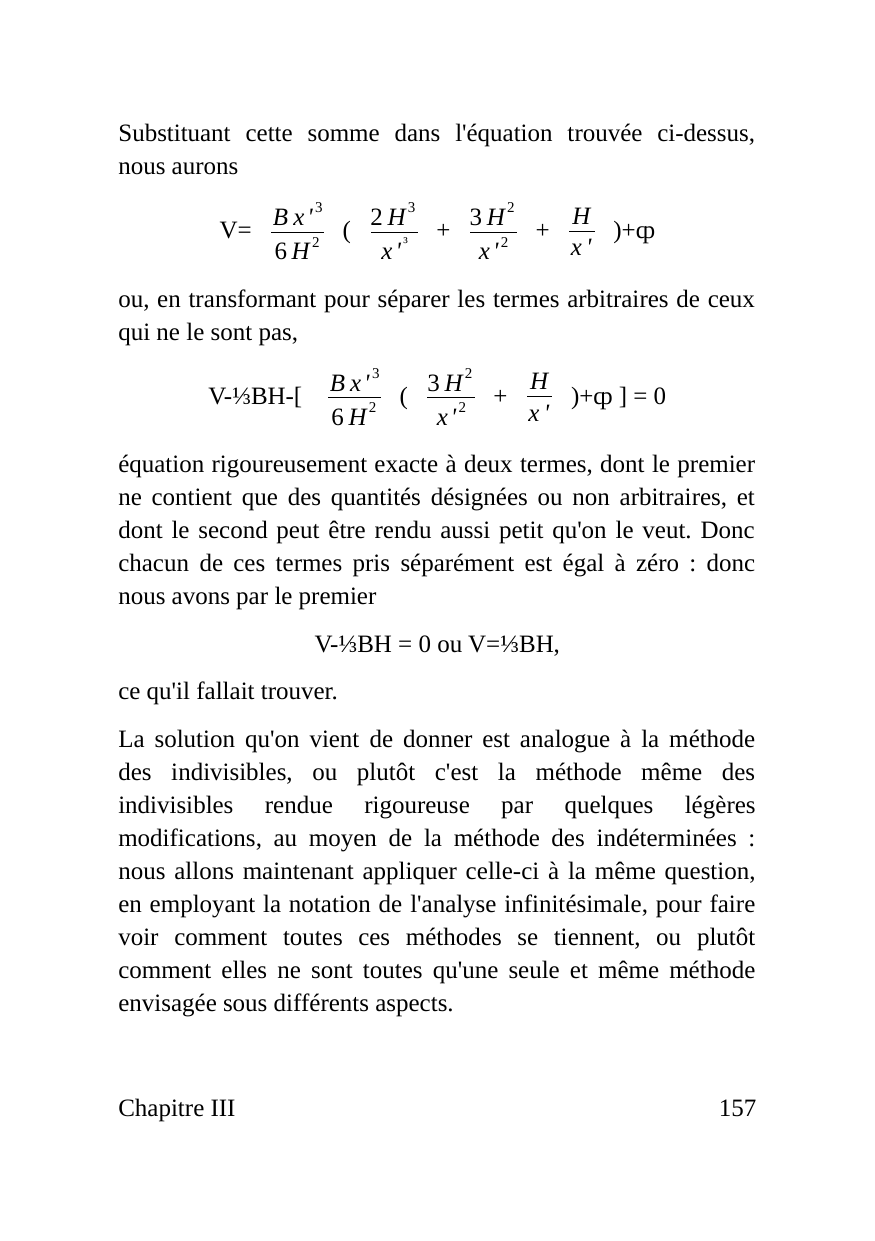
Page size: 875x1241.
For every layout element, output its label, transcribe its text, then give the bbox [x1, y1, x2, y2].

text équation rigoureusement exacte à deux termes, dont le premier ne contient que des quantités désignées ou non arbitraires, et dont le second peut être rendu aussi petit qu'on le veut. Donc chacun de ces termes pris séparément est égal à zéro : donc nous avons par le premier [118, 449, 756, 610]
text V-⅓BH = 0 ou V=⅓BH, [118, 629, 756, 658]
text V-⅓BH-[ (+)+ȹ ] = 0 [118, 364, 756, 430]
text ou, en transformant pour séparer les termes arbitraires de ceux qui ne le sont pas, [118, 284, 756, 345]
text V=(++)+ȹ [118, 199, 756, 265]
text La solution qu'on vient de donner est analogue à la méthode des indivisibles, ou plutôt c'est la méthode même des indivisibles rendue rigoureuse par quelques légères modifications, au moyen de la méthode des indéterminées : nous allons maintenant appliquer celle-ci à la même question, en employant la notation de l'analyse infinitésimale, pour faire voir comment toutes ces méthodes se tiennent, ou plutôt comment elles ne sont toutes qu'une seule et même méthode envisagée sous différents aspects. [118, 724, 756, 1017]
text ce qu'il fallait trouver. [118, 676, 756, 705]
text Substituant cette somme dans l'équation trouvée ci-dessus, nous aurons [118, 118, 756, 180]
